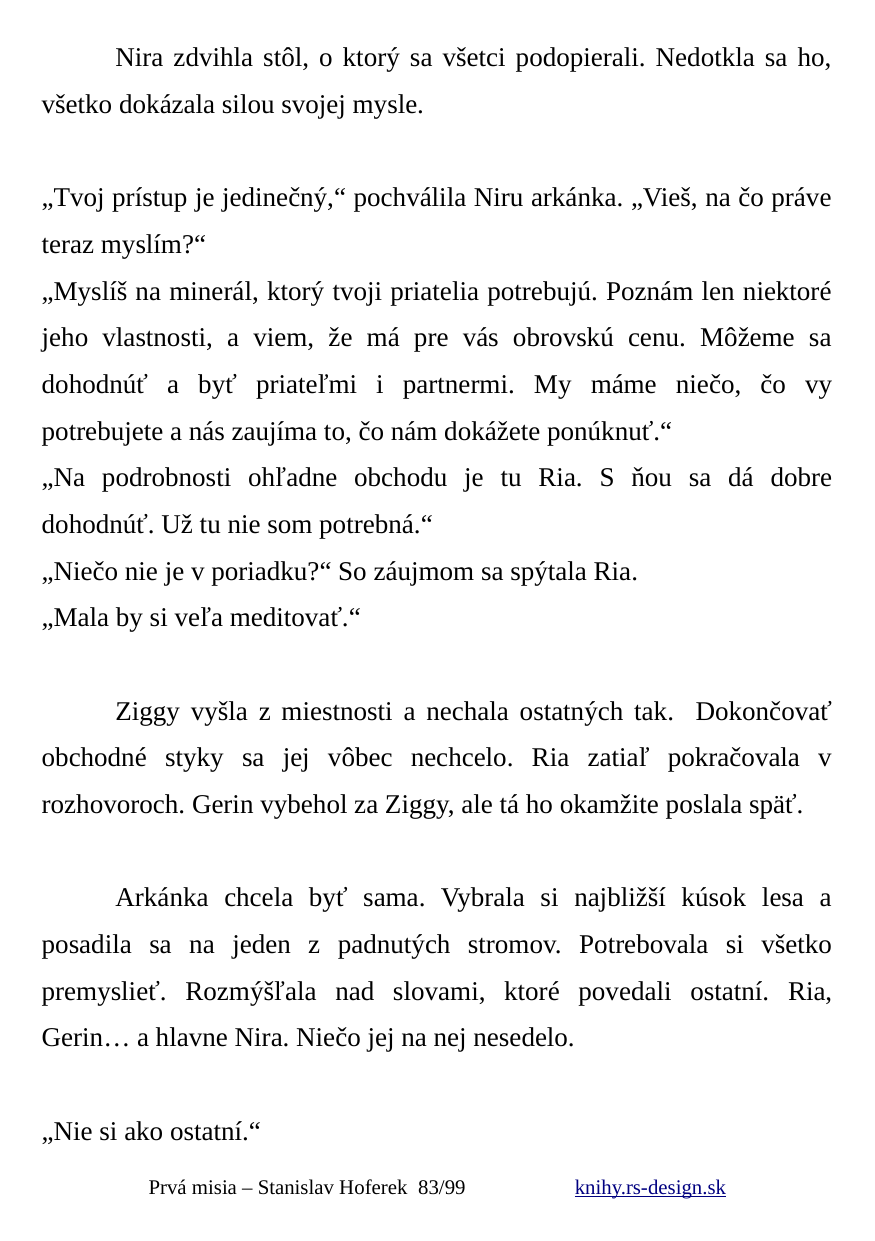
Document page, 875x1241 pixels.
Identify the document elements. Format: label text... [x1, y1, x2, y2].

text Nira zdvihla stôl, o ktorý sa všetci podopierali. Nedotkla sa ho, všetko dokázala silou svojej mysle. [41, 41, 833, 119]
text „Mala by si veľa meditovať.“ [41, 601, 833, 632]
text „Na podrobnosti ohľadne obchodu je tu Ria. S ňou sa dá dobre dohodnúť. Už tu nie som potrebná.“ [41, 461, 833, 539]
text Ziggy vyšla z miestnosti a nechala ostatných tak. Dokončovať obchodné styky sa jej vôbec nechcelo. Ria zatiaľ pokračovala v rozhovoroch. Gerin vybehol za Ziggy, ale tá ho okamžite poslala späť. [41, 695, 833, 819]
text „Tvoj prístup je jedinečný,“ pochválila Niru arkánka. „Vieš, na čo práve teraz myslím?“ [41, 181, 833, 259]
text Arkánka chcela byť sama. Vybrala si najbližší kúsok lesa a posadila sa na jeden z padnutých stromov. Potrebovala si všetko premyslieť. Rozmýšľala nad slovami, ktoré povedali ostatní. Ria, Gerin… a hlavne Nira. Niečo jej na nej nesedelo. [41, 881, 833, 1052]
text „Myslíš na minerál, ktorý tvoji priatelia potrebujú. Poznám len niektoré jeho vlastnosti, a viem, že má pre vás obrovskú cenu. Môžeme sa dohodnúť a byť priateľmi i partnermi. My máme niečo, čo vy potrebujete a nás zaujíma to, čo nám dokážete ponúknuť.“ [41, 275, 833, 446]
text „Niečo nie je v poriadku?“ So záujmom sa spýtala Ria. [41, 555, 833, 586]
text „Nie si ako ostatní.“ [41, 1115, 833, 1146]
